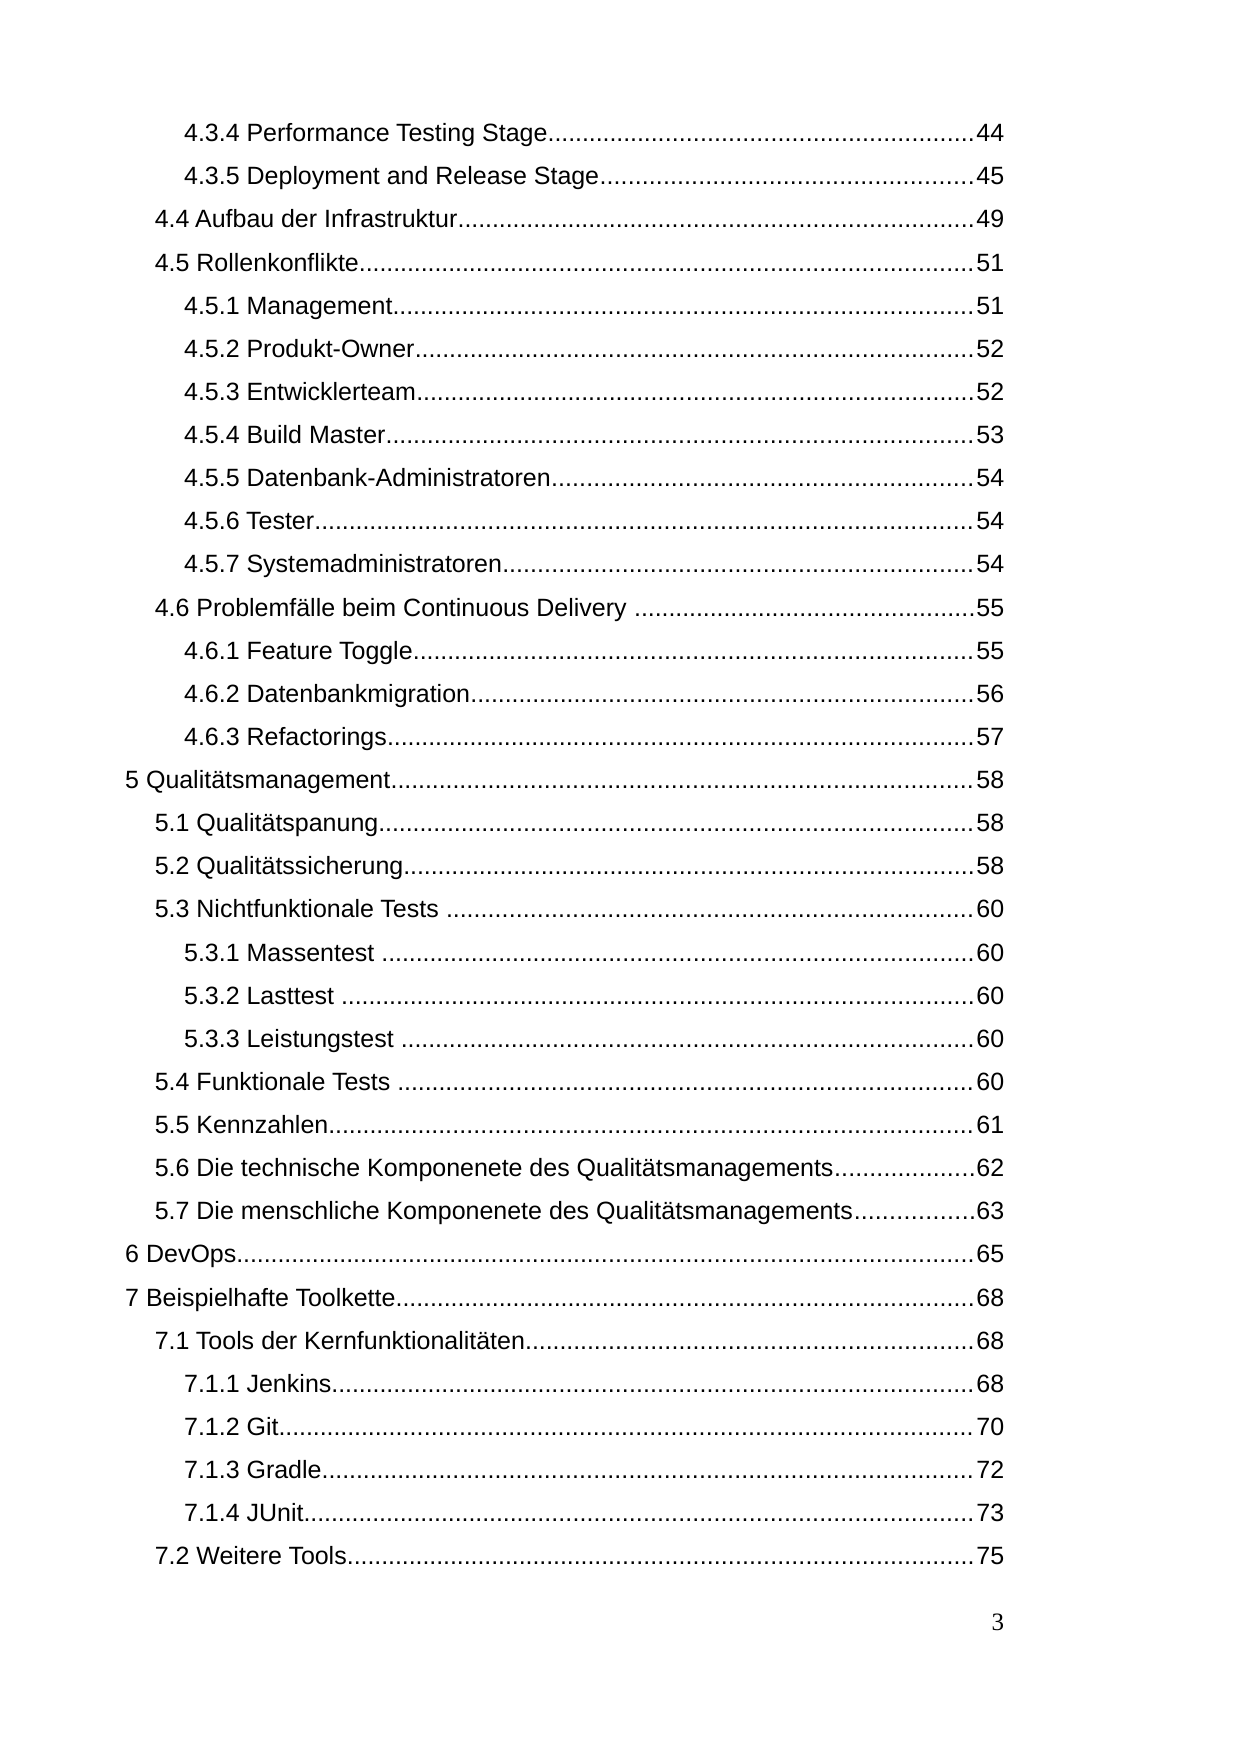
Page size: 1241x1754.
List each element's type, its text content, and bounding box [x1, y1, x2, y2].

text 4.5.5 Datenbank-Administratoren 54 [177, 463, 1004, 492]
text 5.3.3 Leistungstest 60 [177, 1024, 1004, 1052]
text 4.3.5 Deployment and Release Stage 45 [177, 161, 1004, 190]
text 4.6 Problemfälle beim Continuous Delivery 55 [148, 592, 1004, 621]
text 5.3.1 Massentest 60 [177, 937, 1004, 966]
text 4.5.2 Produkt-Owner 52 [177, 334, 1004, 362]
text 7.1.1 Jenkins 68 [177, 1369, 1004, 1397]
text 5 Qualitätsmanagement 58 [118, 765, 1004, 794]
text 4.6.1 Feature Toggle 55 [177, 636, 1004, 664]
text 7.1.4 JUnit 73 [177, 1498, 1004, 1527]
text 4.4 Aufbau der Infrastruktur 49 [148, 204, 1004, 233]
text 4.5.6 Tester 54 [177, 506, 1004, 535]
text 5.3.2 Lasttest 60 [177, 981, 1004, 1009]
text 4.5.7 Systemadministratoren 54 [177, 549, 1004, 578]
text 4.5.1 Management 51 [177, 291, 1004, 319]
text 4.6.3 Refactorings 57 [177, 722, 1004, 751]
text 5.4 Funktionale Tests 60 [148, 1067, 1004, 1096]
text 4.5 Rollenkonflikte 51 [148, 247, 1004, 276]
text 5.2 Qualitätssicherung 58 [148, 851, 1004, 880]
text 6 DevOps 65 [118, 1239, 1004, 1268]
text 7.1.2 Git 70 [177, 1412, 1004, 1441]
text 4.5.4 Build Master 53 [177, 420, 1004, 449]
text 4.6.2 Datenbankmigration 56 [177, 679, 1004, 707]
text 4.5.3 Entwicklerteam 52 [177, 377, 1004, 406]
text 7.2 Weitere Tools 75 [148, 1541, 1004, 1570]
text 5.7 Die menschliche Komponenete des Qualitätsmanagements 63 [148, 1196, 1004, 1225]
text 5.6 Die technische Komponenete des Qualitätsmanagements 62 [148, 1153, 1004, 1182]
text 7 Beispielhafte Toolkette 68 [118, 1282, 1004, 1311]
text 7.1 Tools der Kernfunktionalitäten 68 [148, 1326, 1004, 1354]
text 7.1.3 Gradle 72 [177, 1455, 1004, 1484]
text 5.5 Kennzahlen 61 [148, 1110, 1004, 1139]
text 5.1 Qualitätspanung 58 [148, 808, 1004, 837]
text 4.3.4 Performance Testing Stage 44 [177, 118, 1004, 147]
text 5.3 Nichtfunktionale Tests 60 [148, 894, 1004, 923]
